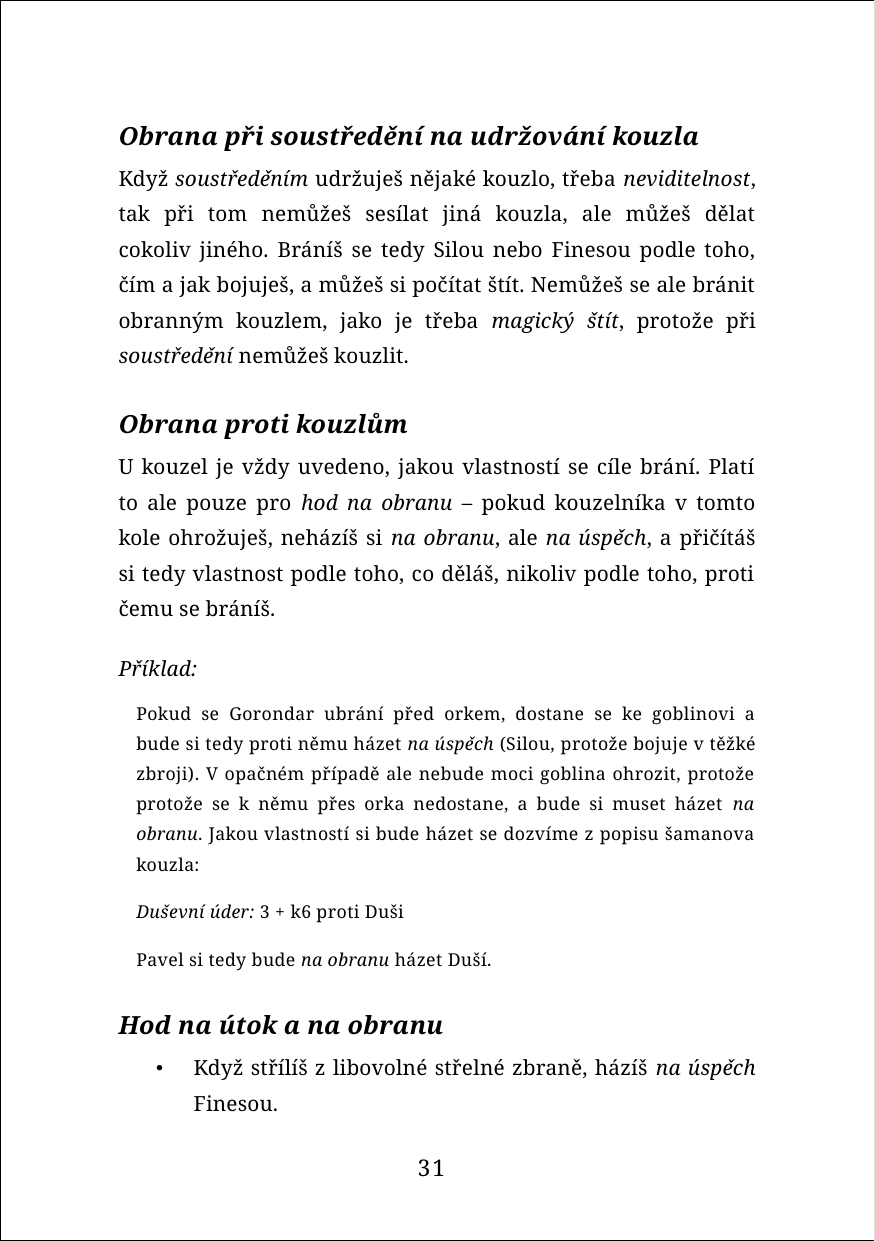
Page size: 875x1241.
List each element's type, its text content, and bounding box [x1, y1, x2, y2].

text U kouzel je vždy uvedeno, jakou vlastností se cíle brání. Platí to ale pouze pro hod na obranu – pokud kouzelníka v tomto kole ohrožuješ, neházíš si na obranu, ale na úspěch, a přičítáš si tedy vlastnost podle toho, co děláš, nikoliv podle toho, proti čemu se bráníš. [118, 452, 756, 623]
subtitle Obrana proti kouzlům [118, 407, 756, 441]
text Duševní úder: 3 + k6 proti Duši [136, 900, 756, 924]
text Příklad: [118, 654, 756, 682]
text Když soustředěním udržuješ nějaké kouzlo, třeba neviditelnost, tak při tom nemůžeš sesílat jiná kouzla, ale můžeš dělat cokoliv jiného. Bráníš se tedy Silou nebo Finesou podle toho, čím a jak bojuješ, a můžeš si počítat štít. Nemůžeš se ale bránit obranným kouzlem, jako je třeba magický štít, protože při soustředění nemůžeš kouzlit. [118, 164, 756, 370]
list Když střílíš z libovolné střelné zbraně, házíš na úspěch Finesou. [156, 1053, 756, 1117]
text Pavel si tedy bude na obranu házet Duší. [136, 948, 756, 972]
subtitle Hod na útok a na obranu [118, 1008, 756, 1042]
text Pokud se Gorondar ubrání před orkem, dostane se ke goblinovi a bude si tedy proti němu házet na úspěch (Silou, protože bojuje v těžké zbroji). V opačném případě ale nebude moci goblina ohrozit, protože protože se k němu přes orka nedostane, a bude si muset házet na obranu. Jakou vlastností si bude házet se dozvíme z popisu šamanova kouzla: [136, 701, 756, 876]
subtitle Obrana při soustředění na udržování kouzla [118, 118, 756, 152]
